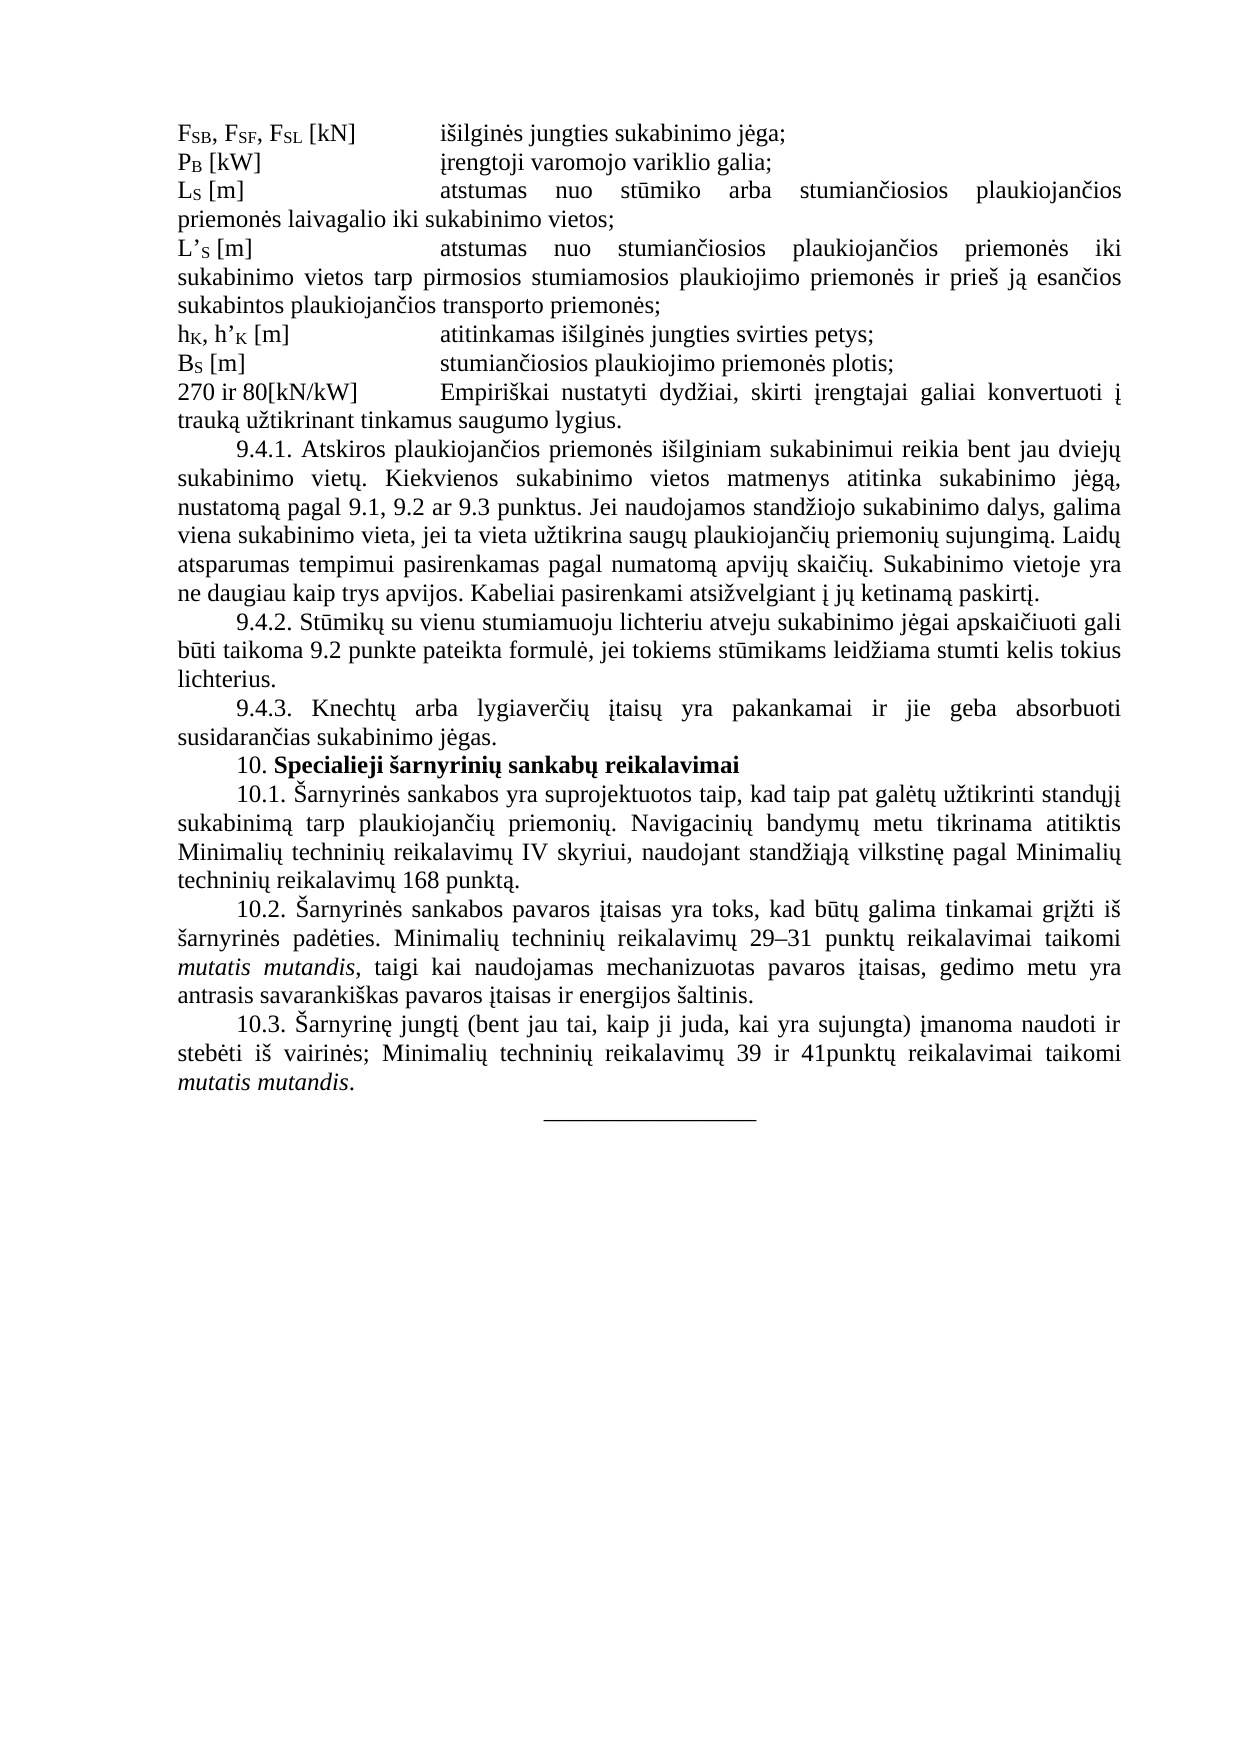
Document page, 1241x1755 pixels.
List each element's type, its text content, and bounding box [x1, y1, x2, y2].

text FSB, FSF, FSL [kN] išilginės jungties sukabinimo jėga; [177, 118, 1122, 147]
text 10.2. Šarnyrinės sankabos pavaros įtaisas yra toks, kad būtų galima tinkamai grįžti iš šarnyrinės padėties. Minimalių techninių reikalavimų 29–31 punktų reikalavimai taikomi mutatis mutandis, taigi kai naudojamas mechanizuotas pavaros įtaisas, gedimo metu yra antrasis savarankiškas pavaros įtaisas ir energijos šaltinis. [177, 894, 1122, 1009]
text 10.3. Šarnyrinę jungtį (bent jau tai, kaip ji juda, kai yra sujungta) įmanoma naudoti ir stebėti iš vairinės; Minimalių techninių reikalavimų 39 ir 41punktų reikalavimai taikomi mutatis mutandis. [177, 1009, 1122, 1096]
text 10. Specialieji šarnyrinių sankabų reikalavimai [177, 751, 1122, 779]
text 9.4.1. Atskiros plaukiojančios priemonės išilginiam sukabinimui reikia bent jau dviejų sukabinimo vietų. Kiekvienos sukabinimo vietos matmenys atitinka sukabinimo jėgą, nustatomą pagal 9.1, 9.2 ar 9.3 punktus. Jei naudojamos standžiojo sukabinimo dalys, galima viena sukabinimo vieta, jei ta vieta užtikrina saugų plaukiojančių priemonių sujungimą. Laidų atsparumas tempimui pasirenkamas pagal numatomą apvijų skaičių. Sukabinimo vietoje yra ne daugiau kaip trys apvijos. Kabeliai pasirenkami atsižvelgiant į jų ketinamą paskirtį. [177, 434, 1122, 607]
text 9.4.2. Stūmikų su vienu stumiamuoju lichteriu atveju sukabinimo jėgai apskaičiuoti gali būti taikoma 9.2 punkte pateikta formulė, jei tokiems stūmikams leidžiama stumti kelis tokius lichterius. [177, 607, 1122, 693]
text 270 ir 80[kN/kW] Empiriškai nustatyti dydžiai, skirti įrengtajai galiai konvertuoti į trauką užtikrinant tinkamus saugumo lygius. [177, 377, 1122, 434]
text 9.4.3. Knechtų arba lygiaverčių įtaisų yra pakankamai ir jie geba absorbuoti susidarančias sukabinimo jėgas. [177, 693, 1122, 751]
text PB [kW] įrengtoji varomojo variklio galia; [177, 147, 1122, 176]
text hK, h’K [m] atitinkamas išilginės jungties svirties petys; [177, 319, 1122, 348]
text LS [m] atstumas nuo stūmiko arba stumiančiosios plaukiojančios priemonės laivagalio iki sukabinimo vietos; [177, 176, 1122, 233]
text 10.1. Šarnyrinės sankabos yra suprojektuotos taip, kad taip pat galėtų užtikrinti standųjį sukabinimą tarp plaukiojančių priemonių. Navigacinių bandymų metu tikrinama atitiktis Minimalių techninių reikalavimų IV skyriui, naudojant standžiąją vilkstinę pagal Minimalių techninių reikalavimų 168 punktą. [177, 779, 1122, 894]
text _________________ [177, 1096, 1122, 1124]
text L’S [m] atstumas nuo stumiančiosios plaukiojančios priemonės iki sukabinimo vietos tarp pirmosios stumiamosios plaukiojimo priemonės ir prieš ją esančios sukabintos plaukiojančios transporto priemonės; [177, 233, 1122, 319]
text BS [m] stumiančiosios plaukiojimo priemonės plotis; [177, 348, 1122, 377]
